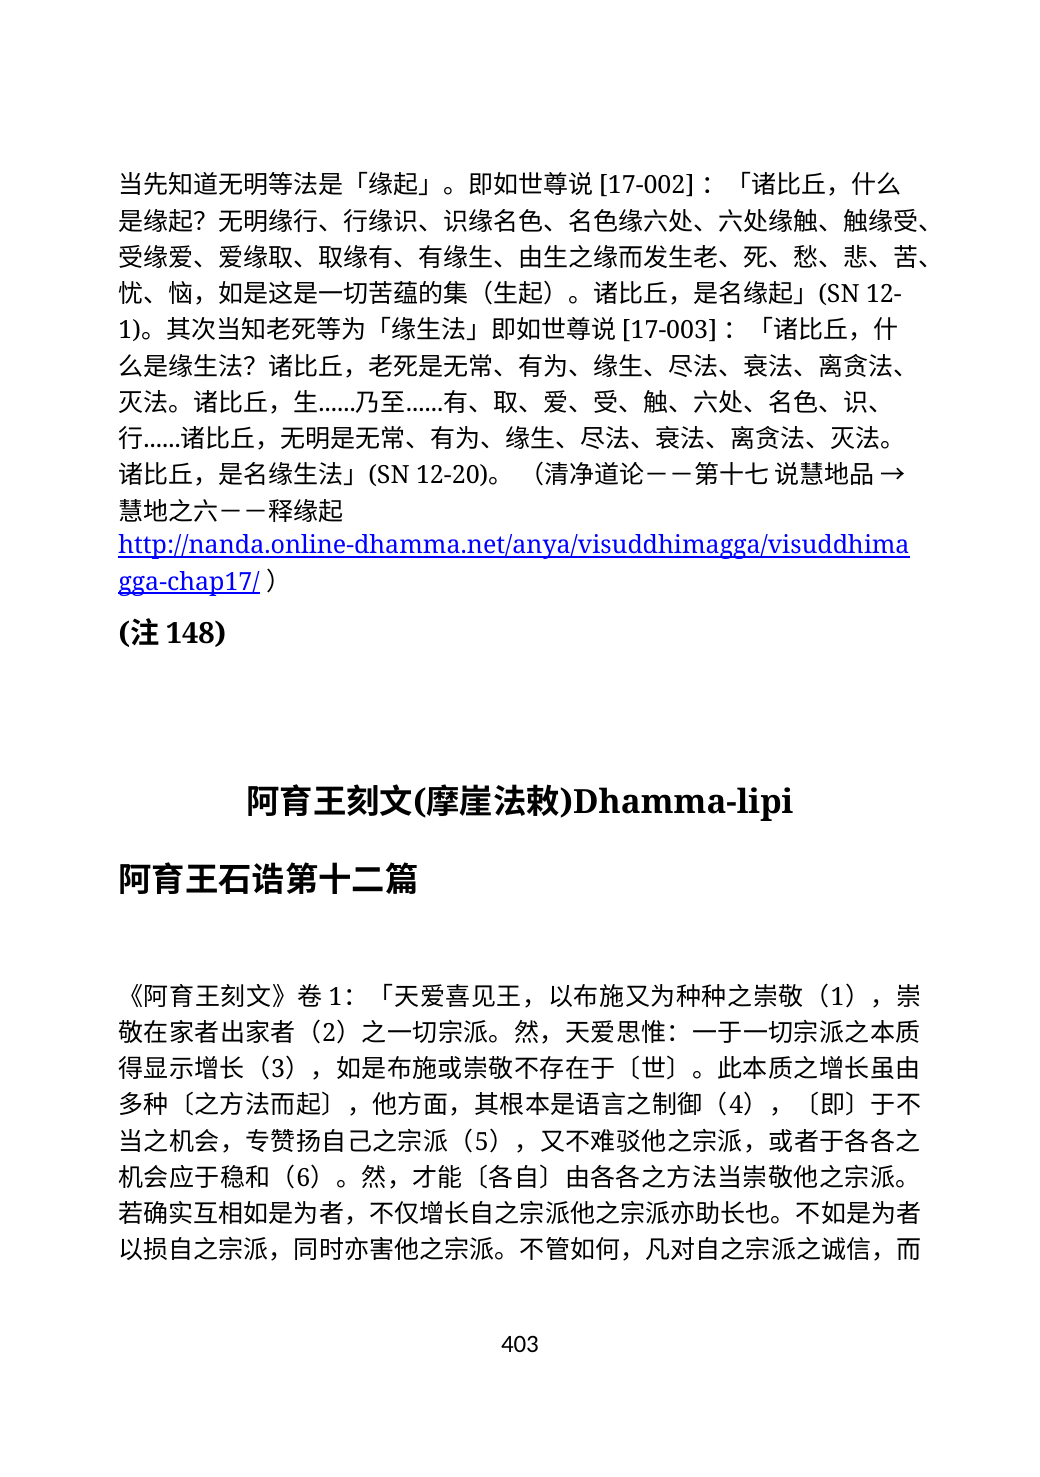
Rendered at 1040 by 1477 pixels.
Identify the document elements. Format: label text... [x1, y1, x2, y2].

subtitle 阿育王刻文(摩崖法敕)Dhamma-lipi [118, 775, 921, 823]
text 当先知道无明等法是「缘起」。即如世尊说 [17-002] ：「诸比丘，什么是缘起？无明缘行、行缘识、识缘名色、名色缘六处、六处缘触、触缘受、受缘爱、爱缘取、取缘有、有缘生、由生之缘而发生老、死、愁、悲、苦、忧、恼，如是这是一切苦蕴的集（生起）。诸比丘，是名缘起」(SN 12-1)。其次当知老死等为「缘生法」即如世尊说 [17-003] ：「诸比丘，什么是缘生法？诸比丘，老死是无常、有为、缘生、尽法、衰法、离贪法、灭法。诸比丘，生......乃至......有、取、爱、受、触、六处、名色、识、行......诸比丘，无明是无常、有为、缘生、尽法、衰法、离贪法、灭法。诸比丘，是名缘生法」(SN 12-20)。 （清净道论－－第十七 说慧地品 → 慧地之六－－释缘起 http://nanda.online-dhamma.net/anya/visuddhimagga/visuddhimagga-chap17/ ） [118, 165, 921, 597]
subtitle 阿育王石诰第十二篇 [118, 852, 921, 901]
text 《阿育王刻文》卷1：「天爱喜见王，以布施又为种种之崇敬（1），崇敬在家者出家者（2）之一切宗派。然，天爱思惟：一于一切宗派之本质得显示增长（3），如是布施或崇敬不存在于〔世〕。此本质之增长虽由多种〔之方法而起〕，他方面，其根本是语言之制御（4），〔即〕于不当之机会，专赞扬自己之宗派（5），又不难驳他之宗派，或者于各各之机会应于稳和（6）。然，才能〔各自〕由各各之方法当崇敬他之宗派。若确实互相如是为者，不仅增长自之宗派他之宗派亦助长也。不如是为者以损自之宗派，同时亦害他之宗派。不管如何，凡对自之宗派之诚信，而 [118, 976, 921, 1266]
text (注 148) [118, 610, 921, 652]
